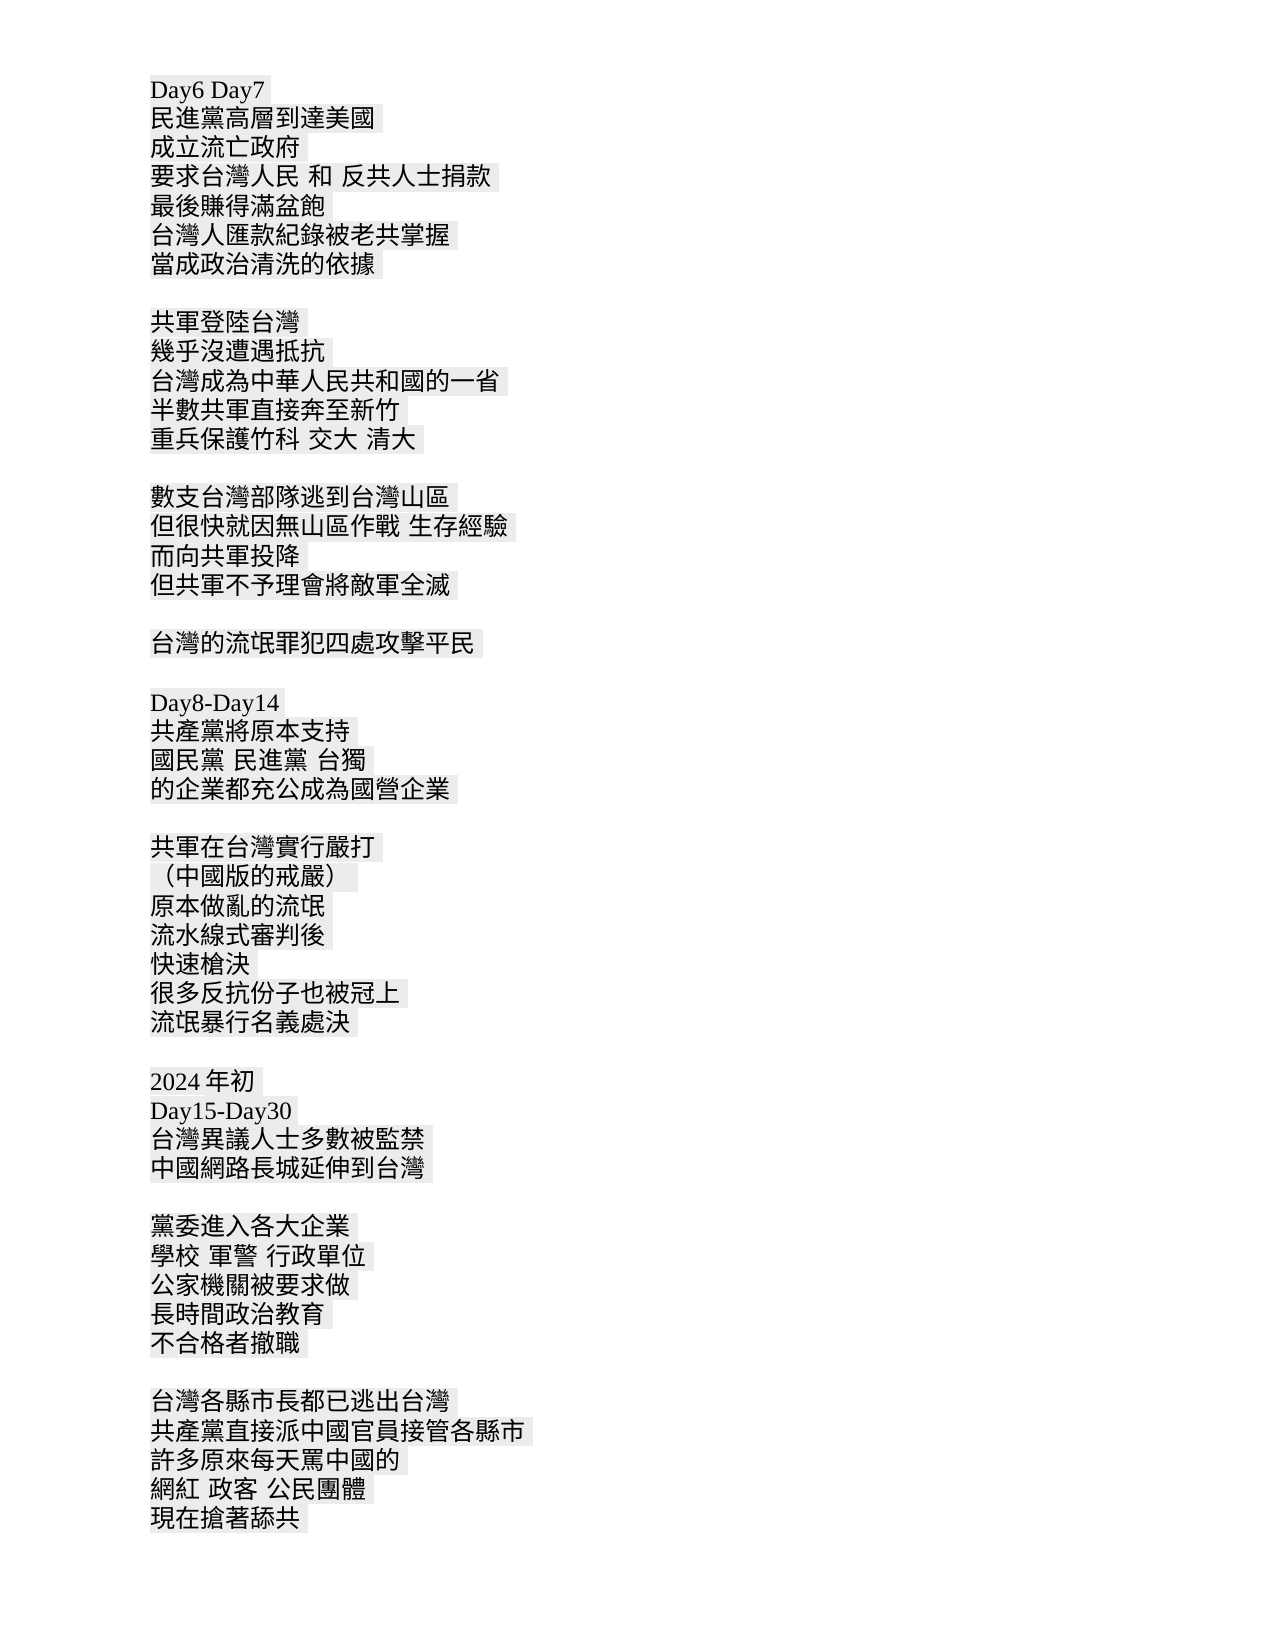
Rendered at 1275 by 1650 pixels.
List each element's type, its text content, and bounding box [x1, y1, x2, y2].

text Day6 Day7 民進黨高層到達美國 成立流亡政府 要求台灣人民 和 反共人士捐款 最後賺得滿盆飽 台灣人匯款紀錄被老共掌握 當成政治清洗的依據 共軍登陸台灣 幾乎沒遭遇抵抗 台灣成為中華人民共和國的一省 半數共軍直接奔至新竹 重兵保護竹科 交大 清大 數支台灣部隊逃到台灣山區 但很快就因無山區作戰 生存經驗 而向共軍投降 但共軍不予理會將敵軍全滅 台灣的流氓罪犯四處攻擊平民 Day8-Day14 共產黨將原本支持 國民黨 民進黨 台獨 的企業都充公成為國營企業 共軍在台灣實行嚴打 （中國版的戒嚴） 原本做亂的流氓 流水線式審判後 快速槍決 很多反抗份子也被冠上 流氓暴行名義處決 2024年初 Day15-Day30 台灣異議人士多數被監禁 中國網路長城延伸到台灣 黨委進入各大企業 學校 軍警 行政單位 公家機關被要求做 長時間政治教育 不合格者撤職 台灣各縣市長都已逃出台灣 共產黨直接派中國官員接管各縣市 許多原來每天罵中國的 網紅 政客 公民團體 現在搶著舔共 [150, 75, 1125, 1533]
